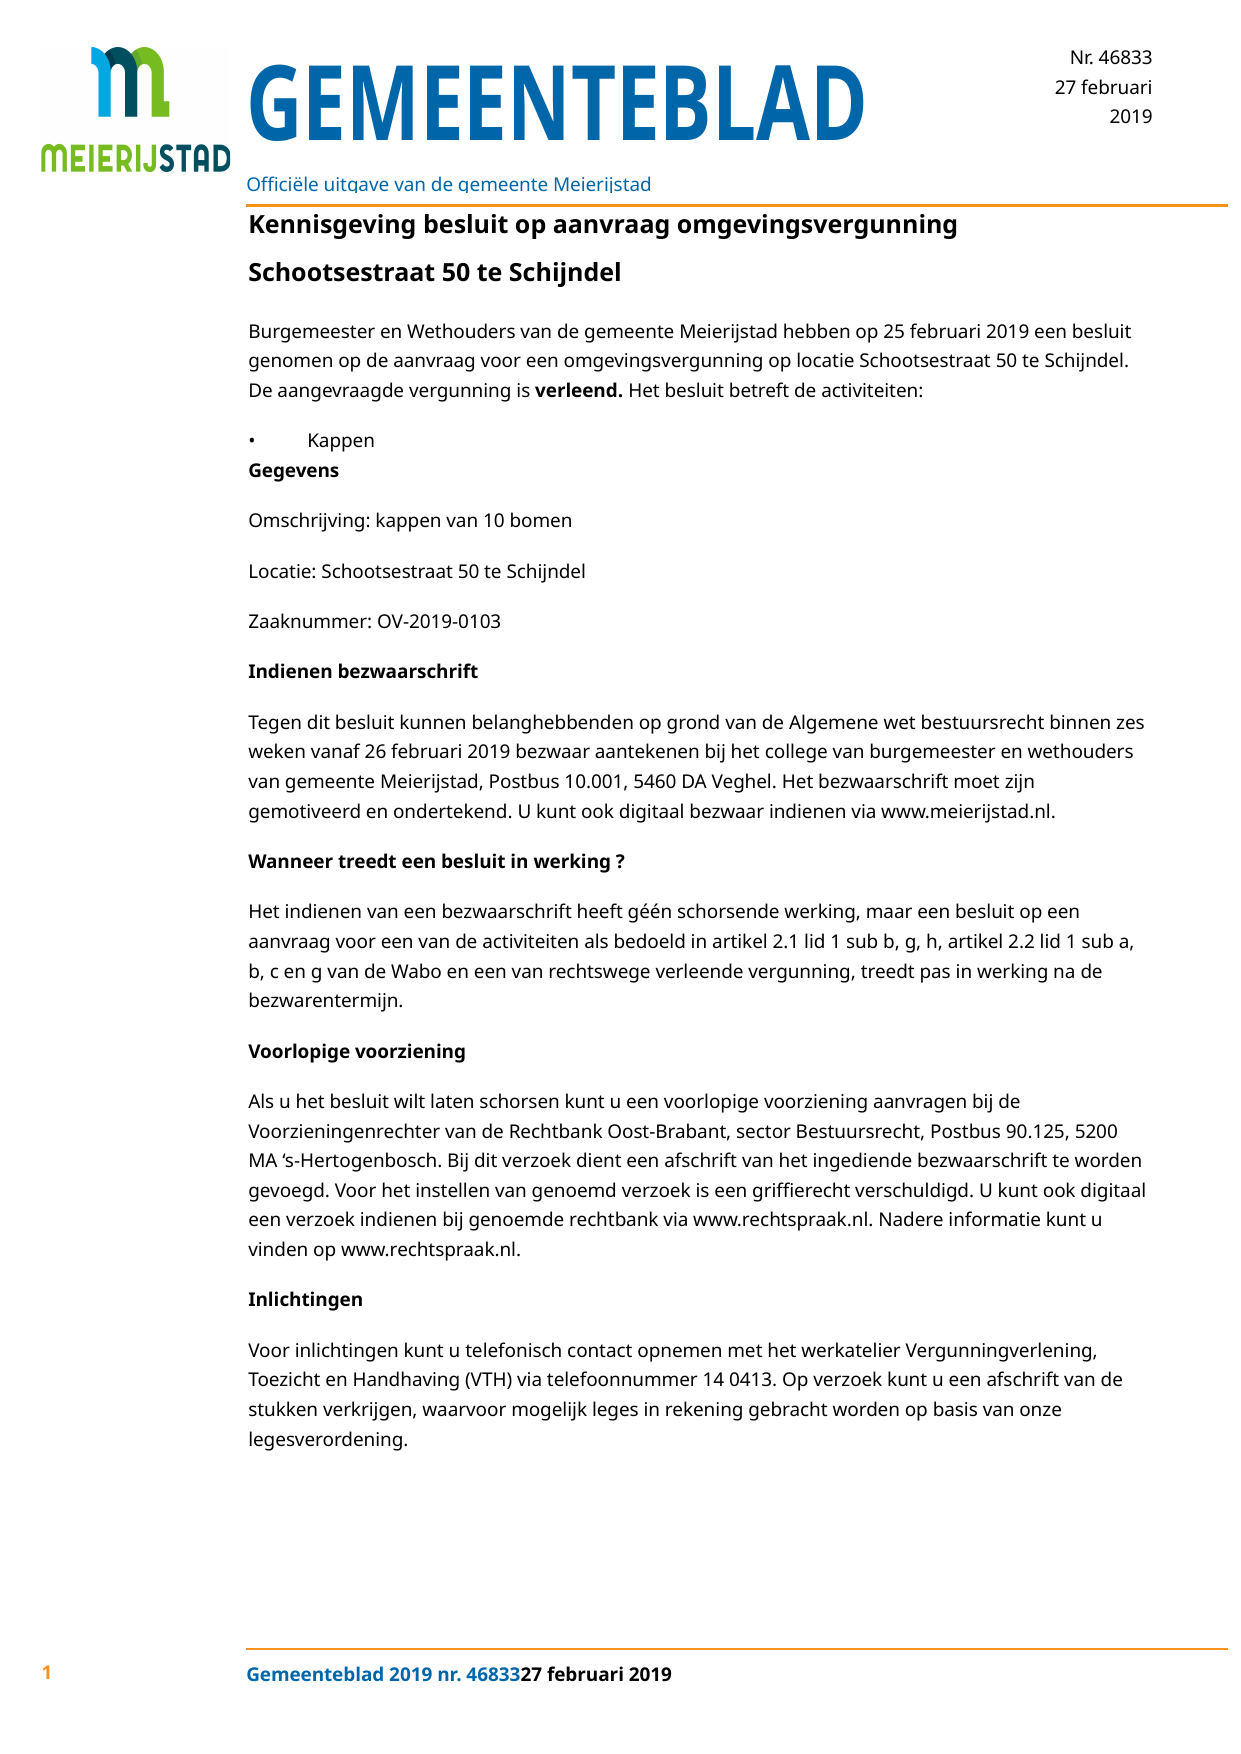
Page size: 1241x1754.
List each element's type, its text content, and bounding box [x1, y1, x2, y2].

text Tegen dit besluit kunnen belanghebbenden op grond van de Algemene wet bestuursrecht binnen zes weken vanaf 26 februari 2019 bezwaar aantekenen bij het college van burgemeester en wethouders van gemeente Meierijstad, Postbus 10.001, 5460 DA Veghel. Het bezwaarschrift moet zijn gemotiveerd en ondertekend. U kunt ook digitaal bezwaar indienen via www.meierijstad.nl. [248, 709, 1152, 824]
text Omschrijving: kappen van 10 bomen [248, 507, 1152, 533]
text Gegevens [248, 457, 1152, 483]
text Het indienen van een bezwaarschrift heeft géén schorsende werking, maar een besluit op een aanvraag voor een van de activiteiten als bedoeld in artikel 2.1 lid 1 sub b, g, h, artikel 2.2 lid 1 sub a, b, c en g van de Wabo en een van rechtswege verleende vergunning, treedt pas in werking na de bezwarentermijn. [248, 899, 1152, 1013]
text Kennisgeving besluit op aanvraag omgevingsvergunning Schootsestraat 50 te Schijndel [248, 207, 1152, 288]
text Voor inlichtingen kunt u telefonisch contact opnemen met het werkatelier Vergunningverlening, Toezicht en Handhaving (VTH) via telefoonnummer 14 0413. Op verzoek kunt u een afschrift van de stukken verkrijgen, waarvoor mogelijk leges in rekening gebracht worden op basis van onze legesverordening. [248, 1337, 1152, 1452]
text Burgemeester en Wethouders van de gemeente Meierijstad hebben op 25 februari 2019 een besluit genomen op de aanvraag voor een omgevingsvergunning op locatie Schootsestraat 50 te Schijndel. De aangevraagde vergunning is verleend. Het besluit betreft de activiteiten: [248, 318, 1152, 403]
text Locatie: Schootsestraat 50 te Schijndel [248, 558, 1152, 584]
picture [41, 47, 231, 172]
list Kappen [248, 427, 1152, 453]
text Zaaknummer: OV-2019-0103 [248, 608, 1152, 634]
text Wanneer treedt een besluit in werking ? [248, 848, 1152, 874]
text Indienen bezwaarschrift [248, 659, 1152, 684]
text Inlichtingen [248, 1287, 1152, 1312]
text Voorlopige voorziening [248, 1038, 1152, 1064]
text Als u het besluit wilt laten schorsen kunt u een voorlopige voorziening aanvragen bij de Voorzieningenrechter van de Rechtbank Oost-Brabant, sector Bestuursrecht, Postbus 90.125, 5200 MA ‘s-Hertogenbosch. Bij dit verzoek dient een afschrift van het ingediende bezwaarschrift te worden gevoegd. Voor het instellen van genoemd verzoek is een griffierecht verschuldigd. U kunt ook digitaal een verzoek indienen bij genoemde rechtbank via www.rechtspraak.nl. Nadere informatie kunt u vinden op www.rechtspraak.nl. [248, 1088, 1152, 1262]
